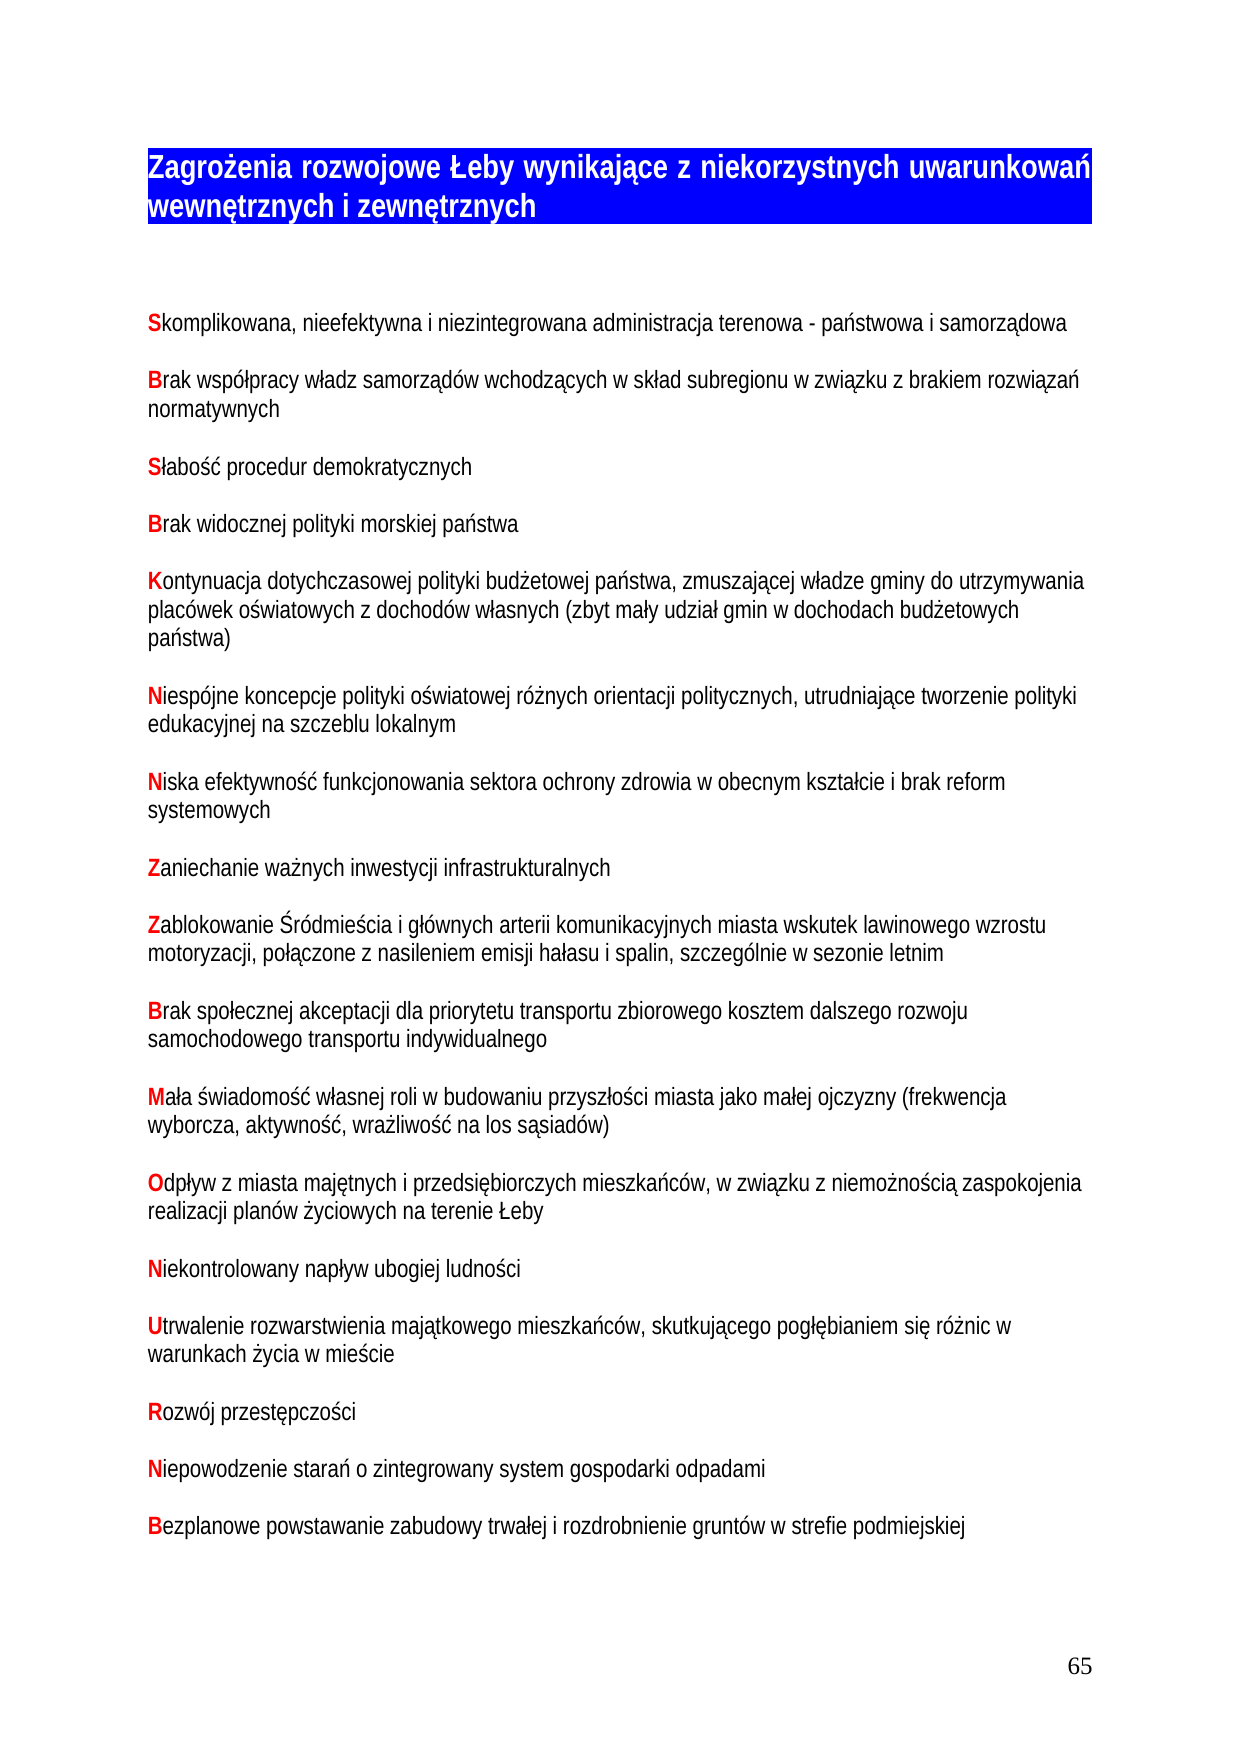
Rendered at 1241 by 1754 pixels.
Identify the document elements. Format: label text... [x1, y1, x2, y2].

text Skomplikowana, nieefektywna i niezintegrowana administracja terenowa - państwowa i samorządowa [148, 308, 1092, 337]
text Rozwój przestępczości [148, 1397, 1092, 1425]
text Odpływ z miasta majętnych i przedsiębiorczych mieszkańców, w związku z niemożnością zaspokojenia realizacji planów życiowych na terenie Łeby [148, 1168, 1092, 1225]
text Niespójne koncepcje polityki oświatowej różnych orientacji politycznych, utrudniające tworzenie polityki edukacyjnej na szczeblu lokalnym [148, 681, 1092, 738]
text Brak współpracy władz samorządów wchodzących w skład subregionu w związku z brakiem rozwiązań normatywnych [148, 366, 1092, 423]
text Mała świadomość własnej roli w budowaniu przyszłości miasta jako małej ojczyzny (frekwencja wyborcza, aktywność, wrażliwość na los sąsiadów) [148, 1082, 1092, 1139]
text Zablokowanie Śródmieścia i głównych arterii komunikacyjnych miasta wskutek lawinowego wzrostu motoryzacji, połączone z nasileniem emisji hałasu i spalin, szczególnie w sezonie letnim [148, 910, 1092, 967]
text Brak widocznej polityki morskiej państwa [148, 509, 1092, 537]
text Niepowodzenie starań o zintegrowany system gospodarki odpadami [148, 1454, 1092, 1483]
text Niekontrolowany napływ ubogiej ludności [148, 1253, 1092, 1282]
text Zagrożenia rozwojowe Łeby wynikające z niekorzystnych uwarunkowań wewnętrznych i zewnętrznych [148, 148, 1092, 224]
text Słabość procedur demokratycznych [148, 451, 1092, 480]
text Utrwalenie rozwarstwienia majątkowego mieszkańców, skutkującego pogłębianiem się różnic w warunkach życia w mieście [148, 1311, 1092, 1368]
text Niska efektywność funkcjonowania sektora ochrony zdrowia w obecnym kształcie i brak reform systemowych [148, 767, 1092, 824]
text Brak społecznej akceptacji dla priorytetu transportu zbiorowego kosztem dalszego rozwoju samochodowego transportu indywidualnego [148, 996, 1092, 1053]
text Kontynuacja dotychczasowej polityki budżetowej państwa, zmuszającej władze gminy do utrzymywania placówek oświatowych z dochodów własnych (zbyt mały udział gmin w dochodach budżetowych państwa) [148, 566, 1092, 652]
text Zaniechanie ważnych inwestycji infrastrukturalnych [148, 852, 1092, 881]
text Bezplanowe powstawanie zabudowy trwałej i rozdrobnienie gruntów w strefie podmiejskiej [148, 1511, 1092, 1540]
